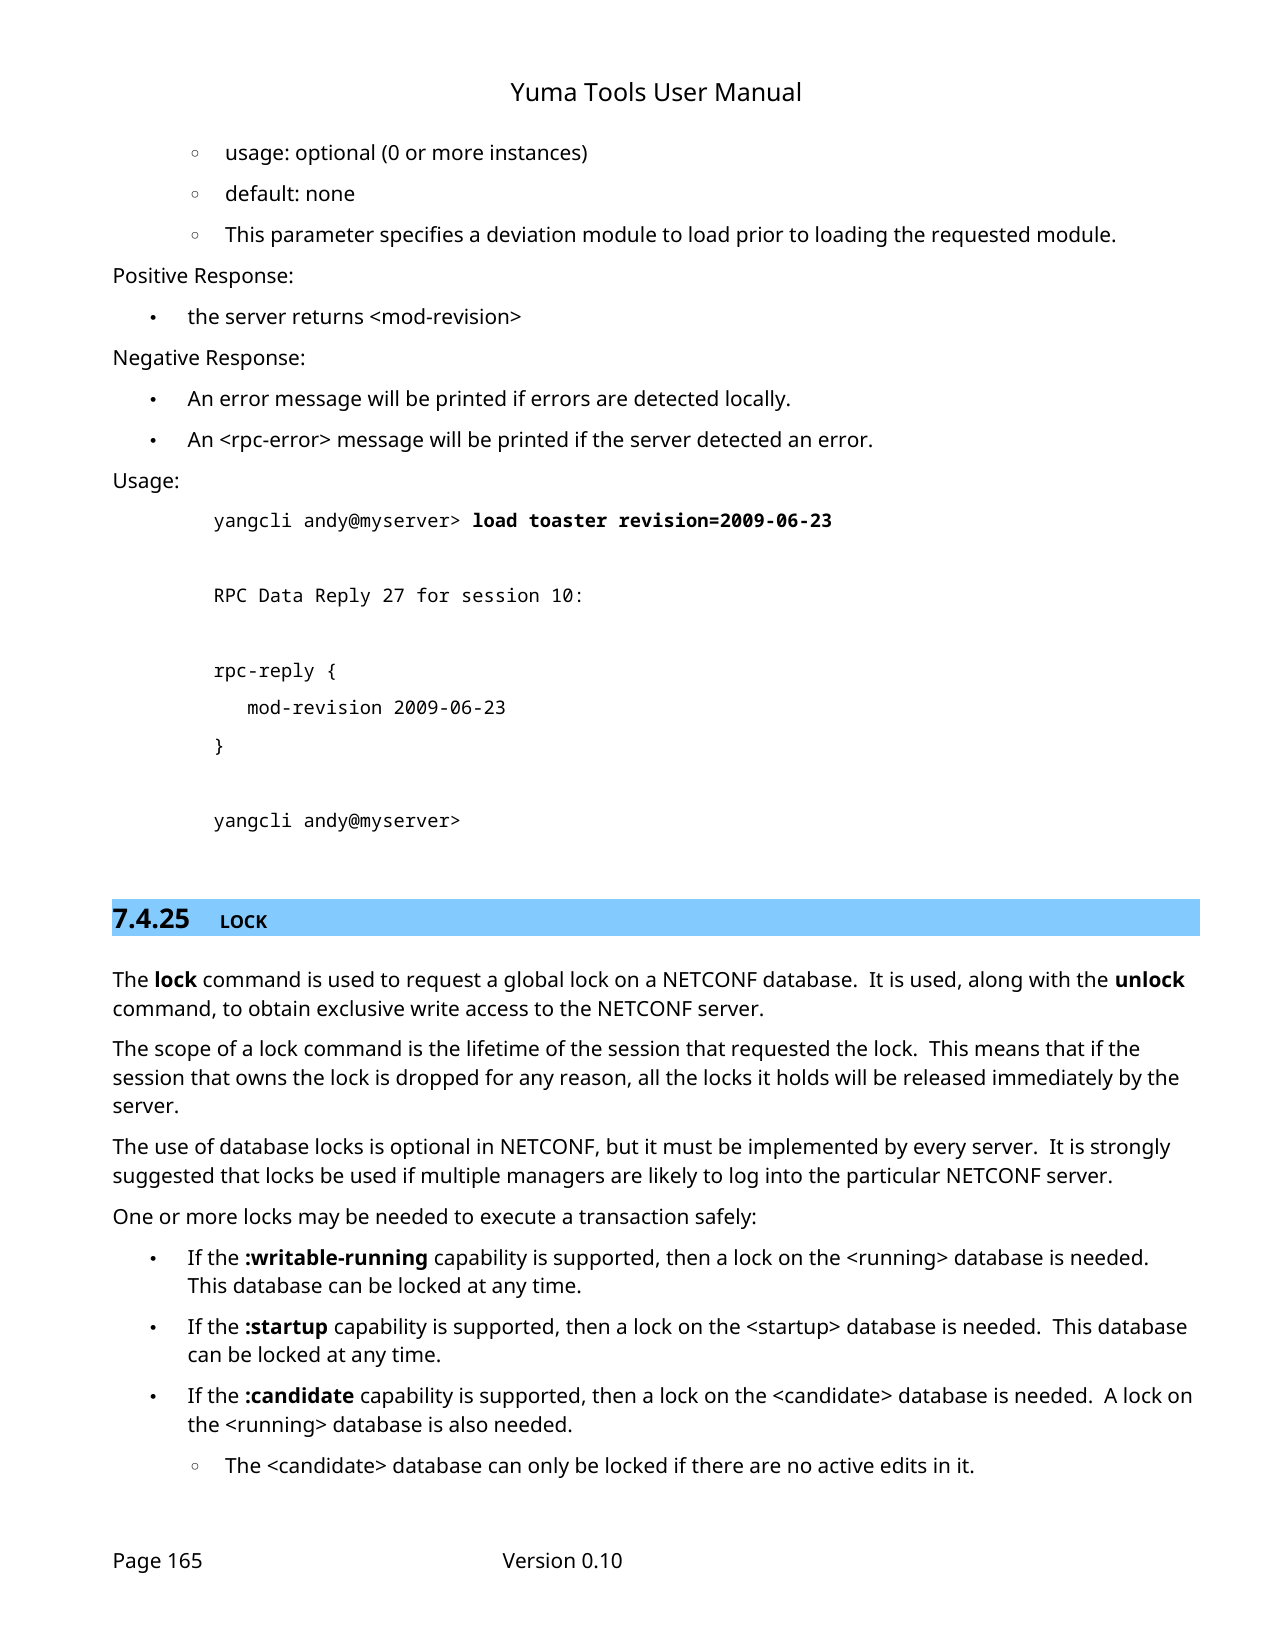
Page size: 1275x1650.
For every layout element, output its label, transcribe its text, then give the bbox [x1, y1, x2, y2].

list default: none [187, 179, 1200, 208]
text The use of database locks is optional in NETCONF, but it must be implemented by every server. It is strongly suggested that locks be used if multiple managers are likely to log into the particular NETCONF server. [112, 1132, 1200, 1189]
list If the :startup capability is supported, then a lock on the <startup> database is needed. This database can be locked at any time. [150, 1312, 1200, 1369]
list usage: optional (0 or more instances) [187, 138, 1200, 167]
text One or more locks may be needed to execute a transaction safely: [112, 1202, 1200, 1230]
text mod-revision 2009-06-23 [139, 694, 1200, 720]
text } [139, 732, 1200, 757]
text Positive Response: [112, 261, 1200, 290]
text rpc-reply { [139, 657, 1200, 682]
text The scope of a lock command is the lifetime of the session that requested the lock. This means that if the session that owns the lock is dropped for any reason, all the locks it holds will be released immediately by the server. [112, 1034, 1200, 1120]
list The <candidate> database can only be locked if there are no active edits in it. [187, 1451, 1200, 1479]
text Usage: [112, 466, 1200, 494]
subtitle lock [112, 899, 1200, 936]
list the server returns <mod-revision> [150, 302, 1200, 331]
list An <rpc-error> message will be printed if the server detected an error. [150, 425, 1200, 453]
list If the :writable-running capability is supported, then a lock on the <running> database is needed. This database can be locked at any time. [150, 1243, 1200, 1299]
text yangcli andy@myserver> load toaster revision=2009-06-23 [139, 507, 1200, 532]
text RPC Data Reply 27 for session 10: [139, 582, 1200, 607]
text yangcli andy@myserver> [139, 807, 1200, 832]
text Negative Response: [112, 343, 1200, 372]
text The lock command is used to request a global lock on a NETCONF database. It is used, along with the unlock command, to obtain exclusive write access to the NETCONF server. [112, 965, 1200, 1022]
list This parameter specifies a deviation module to load prior to loading the requested module. [187, 220, 1200, 249]
list If the :candidate capability is supported, then a lock on the <candidate> database is needed. A lock on the <running> database is also needed. [150, 1381, 1200, 1438]
list An error message will be printed if errors are detected locally. [150, 384, 1200, 413]
